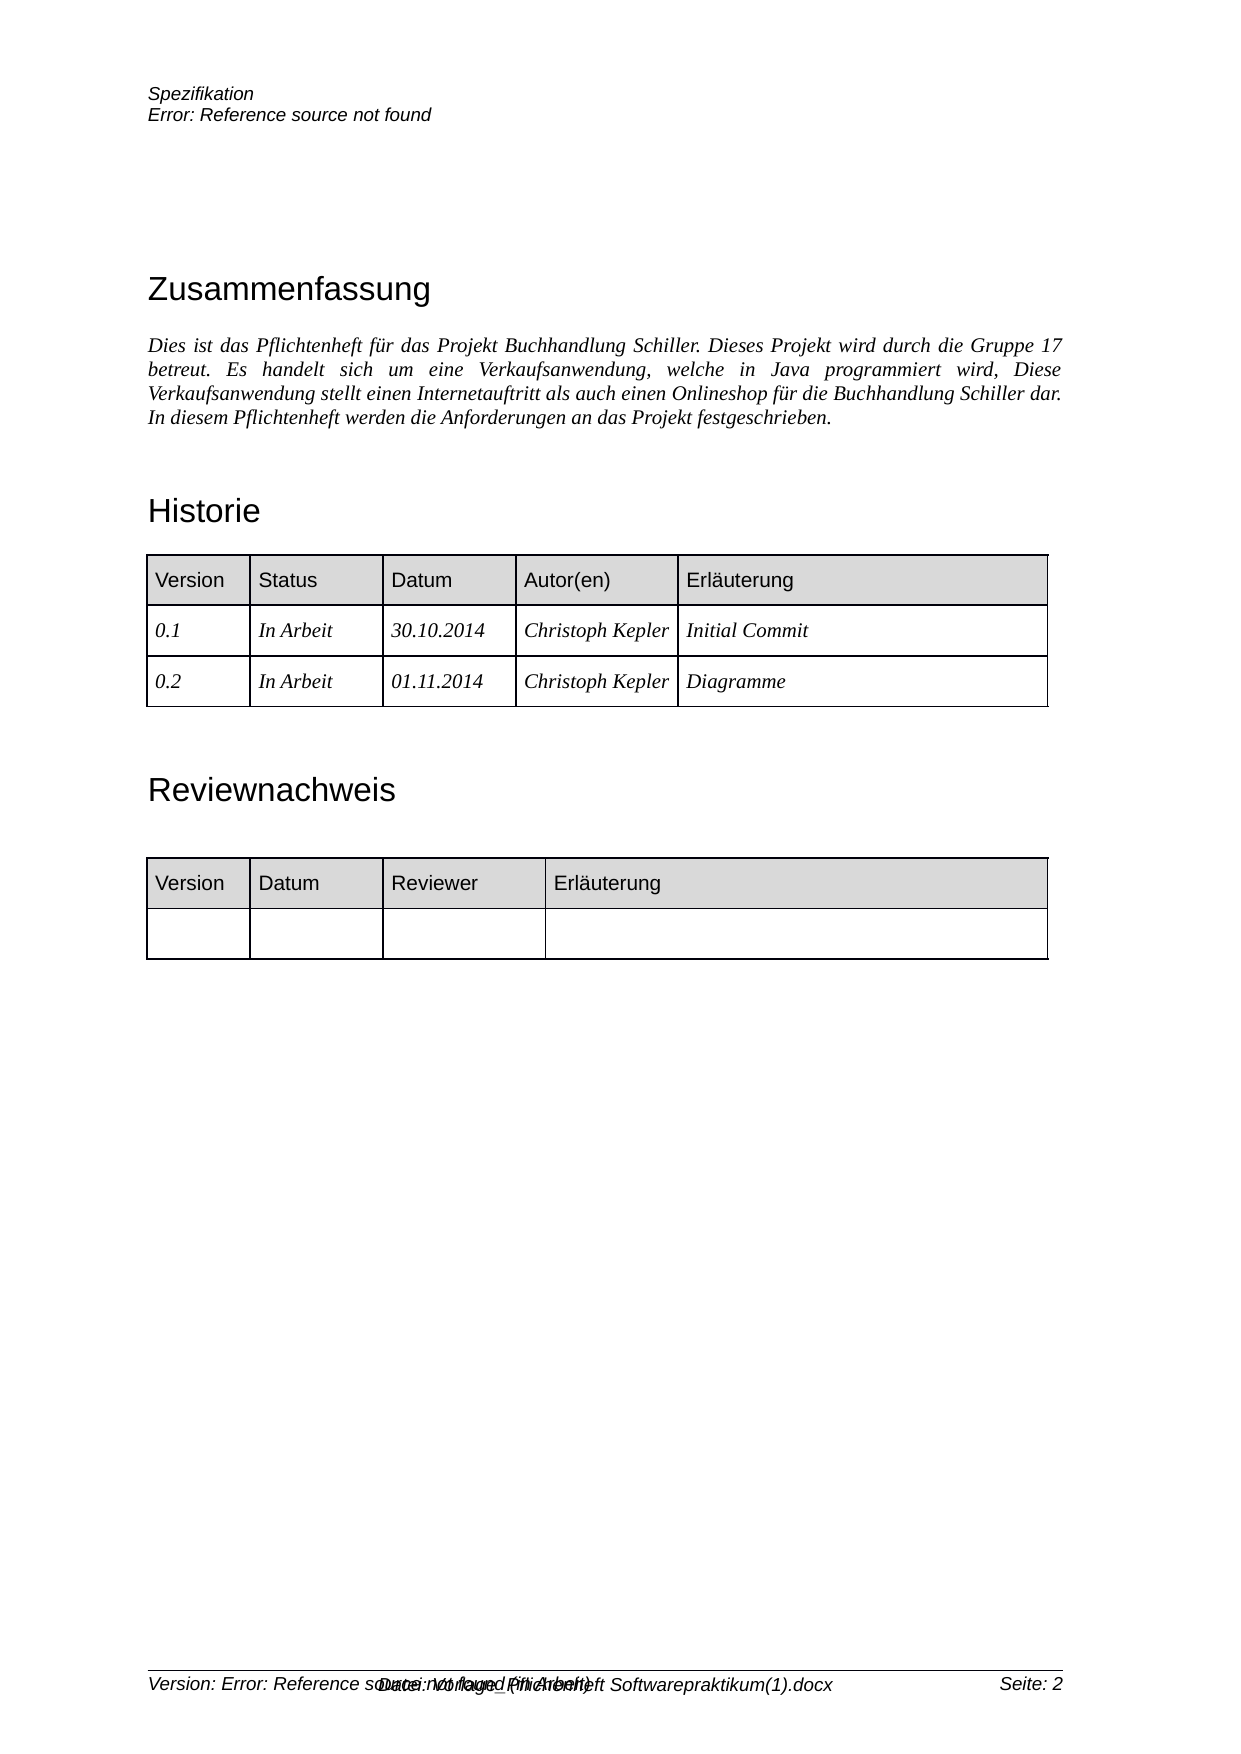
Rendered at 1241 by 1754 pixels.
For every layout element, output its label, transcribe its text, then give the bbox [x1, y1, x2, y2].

table_header Erläuterung [546, 859, 1047, 908]
table_header Autor(en) [517, 556, 677, 604]
table_cell Initial Commit [679, 606, 1047, 655]
table_header Version [148, 556, 249, 604]
table_header Erläuterung [679, 556, 1047, 604]
table_cell [148, 909, 249, 958]
table_cell In Arbeit [251, 606, 382, 655]
table_header Datum [251, 859, 382, 908]
table_header Datum [384, 556, 515, 604]
text Dies ist das Pflichtenheft für das Projekt Buchhandlung Schiller. Dieses Projekt wird durch die Gruppe 17 betreut. Es handelt sich um eine Verkaufsanwendung, welche in Java programmiert wird, Diese Verkaufsanwendung stellt einen Internetauftritt als auch einen Onlineshop für die Buchhandlung Schiller dar. In diesem Pflichtenheft werden die Anforderungen an das Projekt festgeschrieben. [148, 333, 1063, 429]
table_cell Christoph Kepler [517, 657, 677, 706]
table_cell 01.11.2014 [384, 657, 515, 706]
text Historie [148, 491, 1063, 530]
table_header Version [148, 859, 249, 908]
table_header Status [251, 556, 382, 604]
table_cell 0.1 [148, 606, 249, 655]
table_cell In Arbeit [251, 657, 382, 706]
table_cell Christoph Kepler [517, 606, 677, 655]
table_cell 0.2 [148, 657, 249, 706]
table_header Reviewer [384, 859, 545, 908]
table_cell 30.10.2014 [384, 606, 515, 655]
table_cell [251, 909, 382, 958]
text Zusammenfassung [148, 269, 1063, 308]
table_cell [384, 909, 545, 958]
text Reviewnachweis [148, 770, 1063, 808]
table_cell [546, 909, 1047, 958]
table_cell Diagramme [679, 657, 1047, 706]
